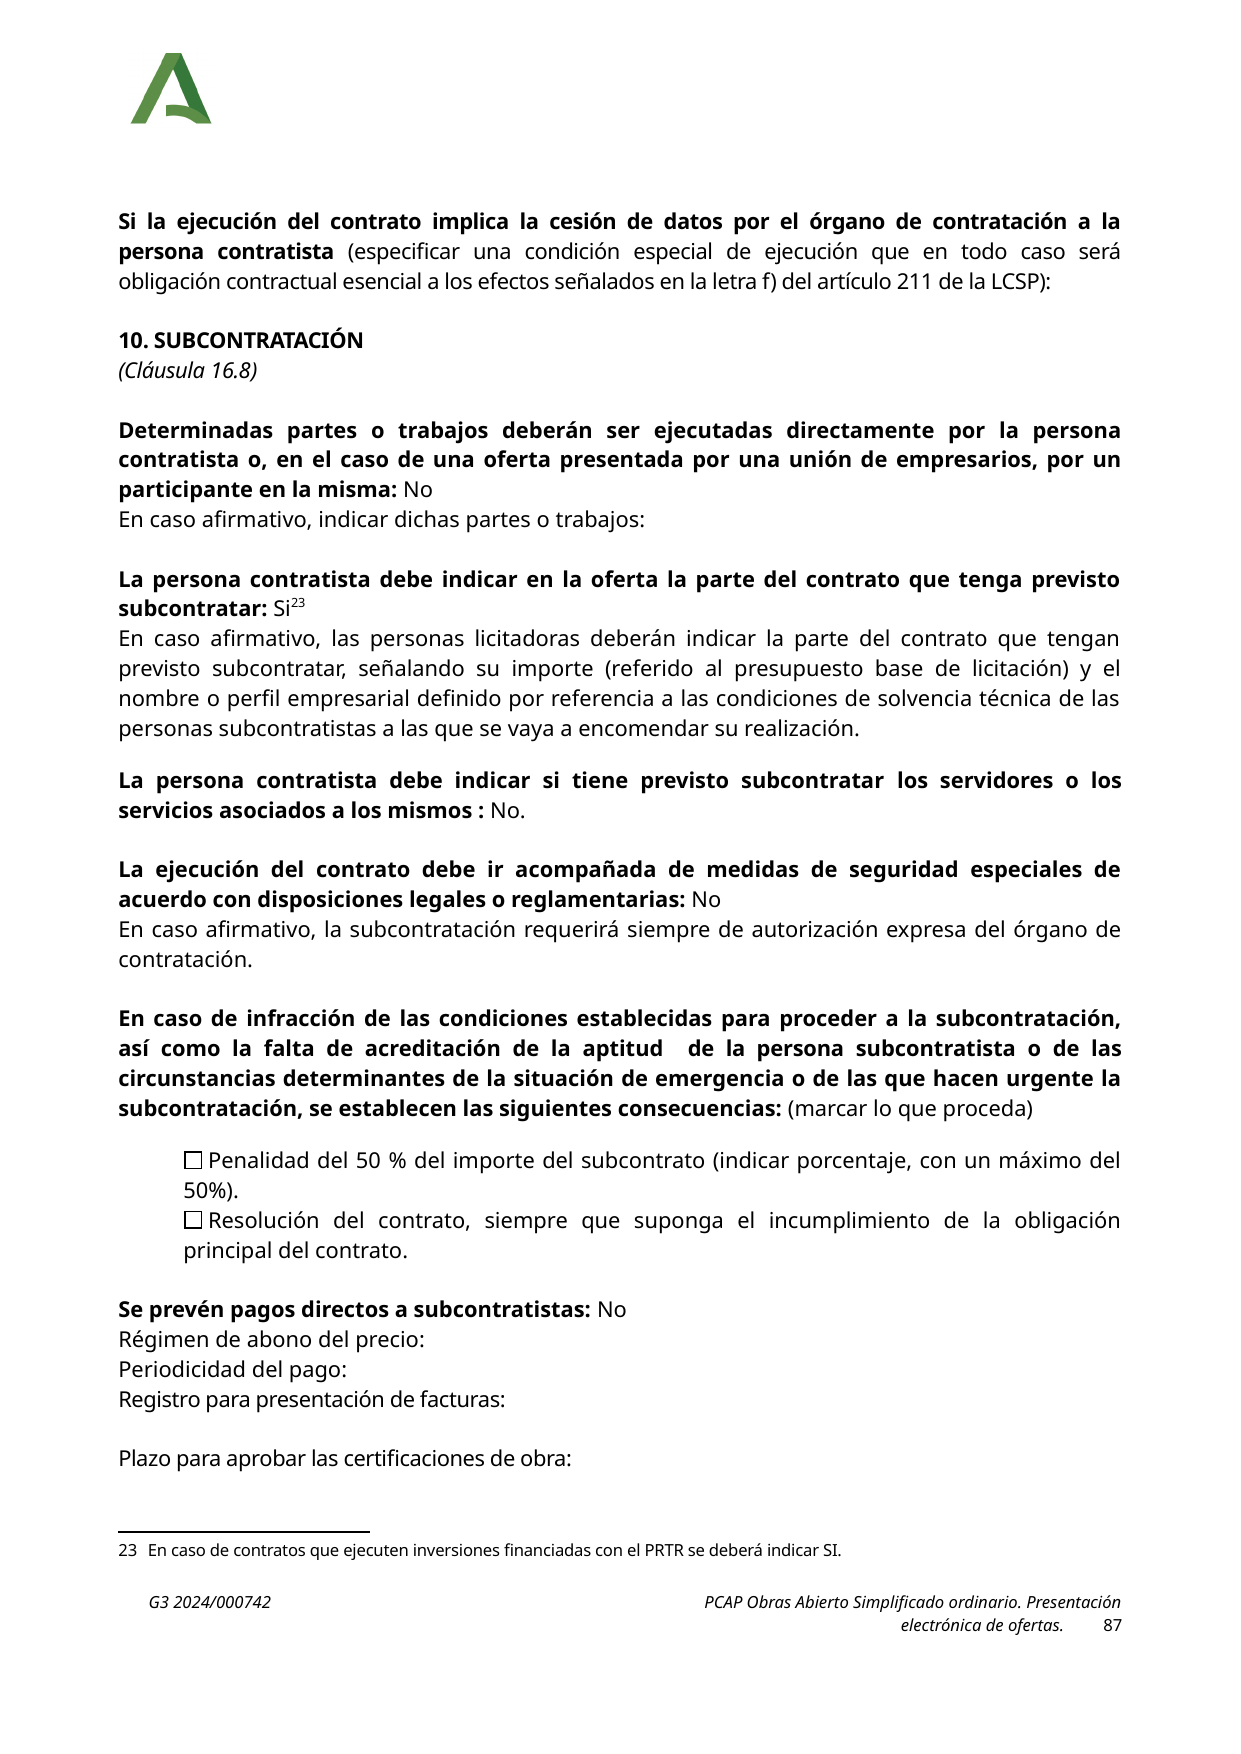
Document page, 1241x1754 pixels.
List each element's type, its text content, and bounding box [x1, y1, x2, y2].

text 10. SUBCONTRATACIÓN [118, 325, 1122, 355]
text Penalidad del 50 % del importe del subcontrato (indicar porcentaje, con un máximo del 50%). [183, 1145, 1122, 1205]
text La persona contratista debe indicar en la oferta la parte del contrato que tenga previsto subcontratar: Si [118, 564, 1122, 623]
text Si la ejecución del contrato implica la cesión de datos por el órgano de contratación a la persona contratista (especificar una condición especial de ejecución que en todo caso será obligación contractual esencial a los efectos señalados en la letra f) del artículo 211 de la LCSP): [118, 206, 1122, 296]
text La ejecución del contrato debe ir acompañada de medidas de seguridad especiales de acuerdo con disposiciones legales o reglamentarias: No [118, 854, 1122, 914]
text En caso afirmativo, la subcontratación requerirá siempre de autorización expresa del órgano de contratación. [118, 914, 1122, 974]
text En caso de contratos que ejecuten inversiones financiadas con el PRTR se deberá indicar SI. [118, 1538, 1122, 1561]
text Determinadas partes o trabajos deberán ser ejecutadas directamente por la persona contratista o, en el caso de una oferta presentada por una unión de empresarios, por un participante en la misma: No [118, 415, 1122, 504]
text La persona contratista debe indicar si tiene previsto subcontratar los servidores o los servicios asociados a los mismos : No. [118, 765, 1122, 825]
text (Cláusula 16.8) [118, 355, 1122, 385]
text Resolución del contrato, siempre que suponga el incumplimiento de la obligación principal del contrato. [183, 1205, 1122, 1264]
text En caso de infracción de las condiciones establecidas para proceder a la subcontratación, así como la falta de acreditación de la aptitud de la persona subcontratista o de las circunstancias determinantes de la situación de emergencia o de las que hacen urgente la subcontratación, se establecen las siguientes consecuencias: (marcar lo que proceda) [118, 1003, 1122, 1123]
text Periodicidad del pago: [118, 1354, 1122, 1384]
text En caso afirmativo, indicar dichas partes o trabajos: [118, 504, 1122, 534]
text Plazo para aprobar las certificaciones de obra: [118, 1443, 1122, 1473]
text En caso afirmativo, las personas licitadoras deberán indicar la parte del contrato que tengan previsto subcontratar, señalando su importe (referido al presupuesto base de licitación) y el nombre o perfil empresarial definido por referencia a las condiciones de solvencia técnica de las personas subcontratistas a las que se vaya a encomendar su realización. [118, 623, 1122, 742]
text Registro para presentación de facturas: [118, 1384, 1122, 1413]
picture [127, 48, 216, 128]
text Se prevén pagos directos a subcontratistas: No [118, 1294, 1122, 1324]
text Régimen de abono del precio: [118, 1324, 1122, 1354]
